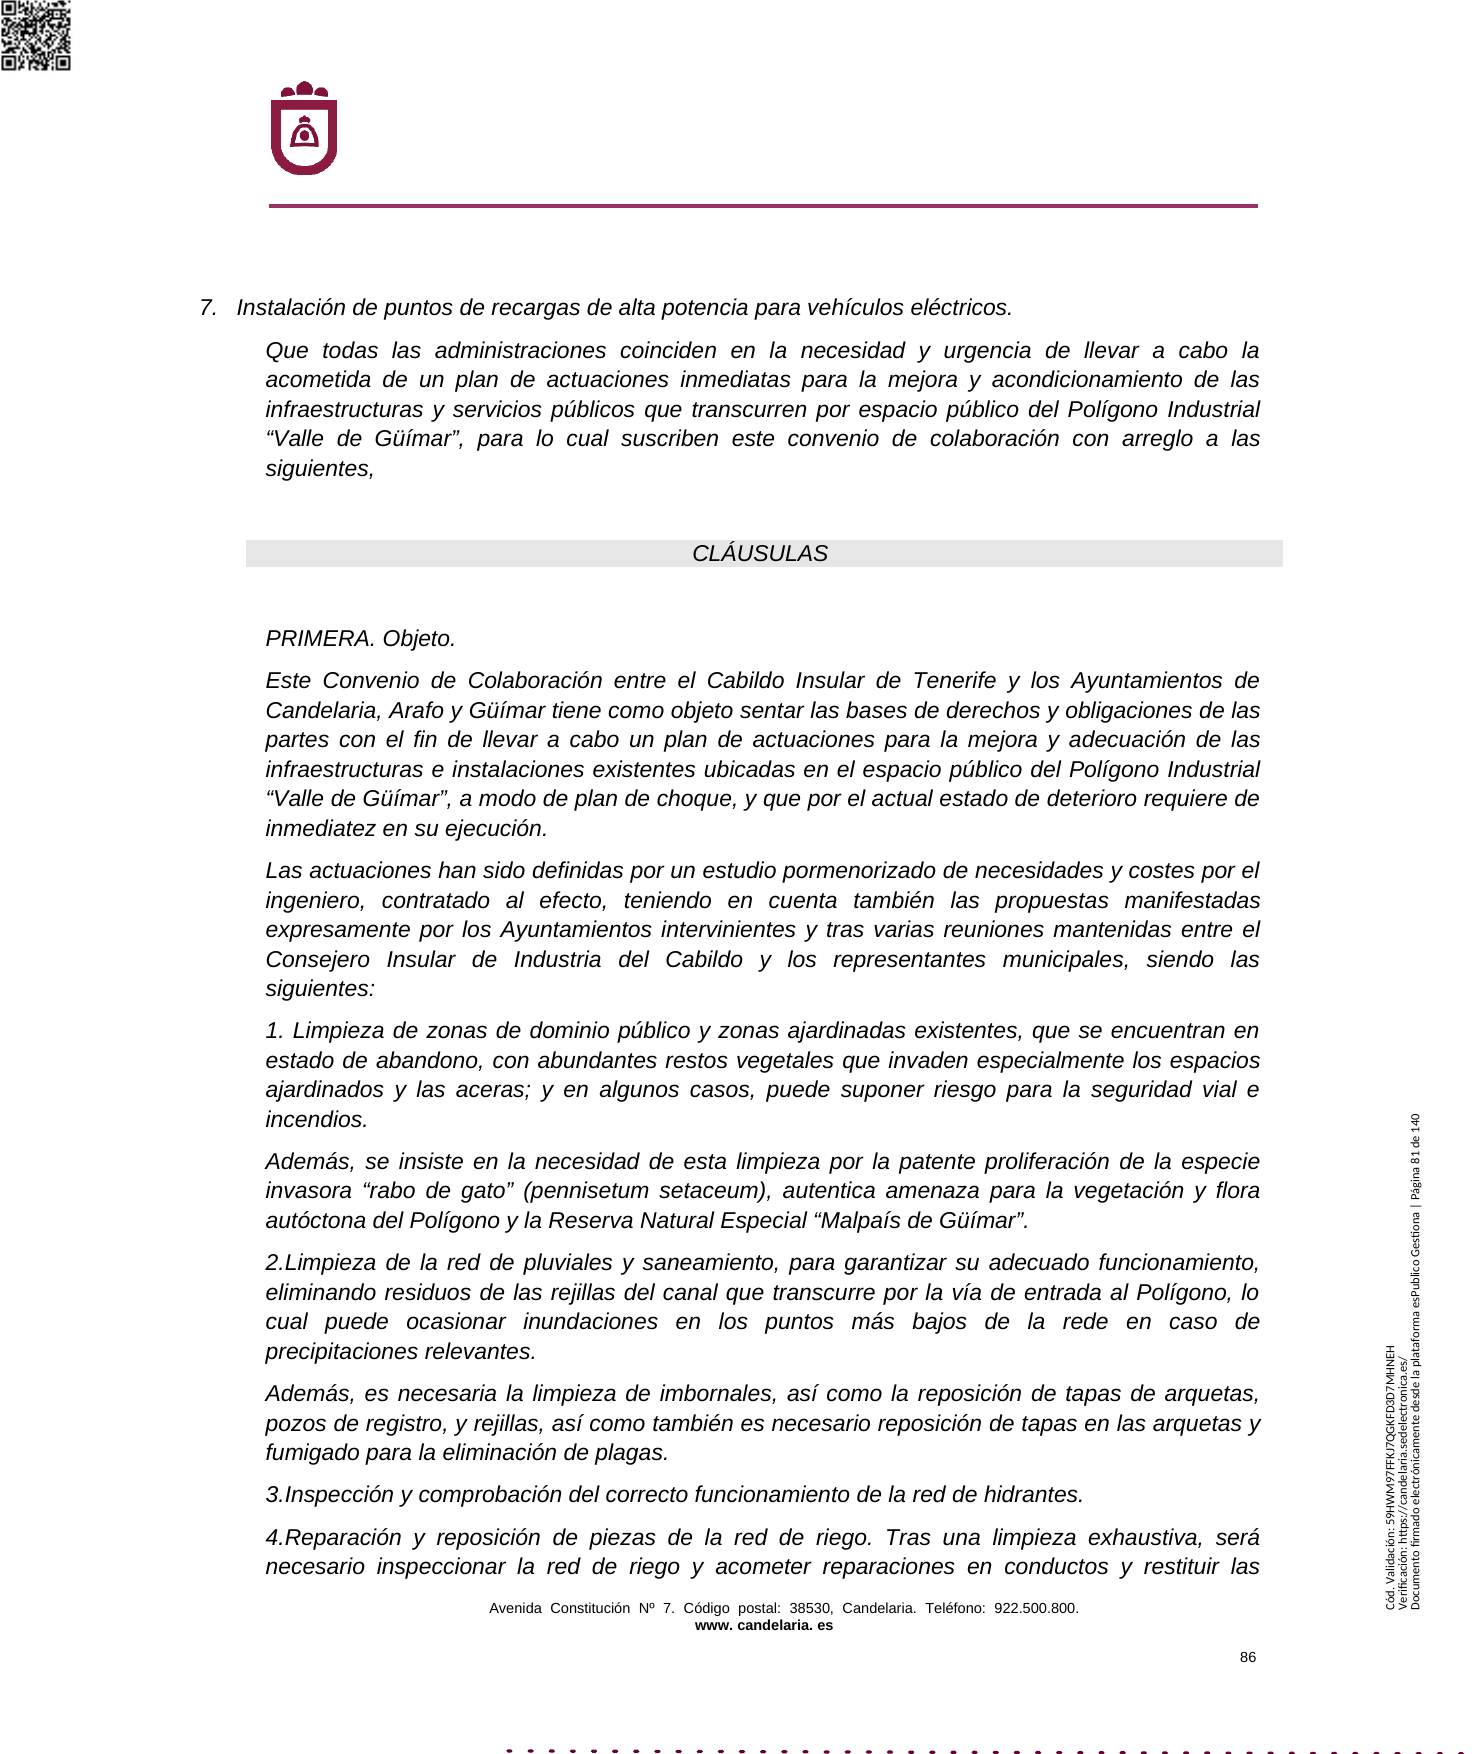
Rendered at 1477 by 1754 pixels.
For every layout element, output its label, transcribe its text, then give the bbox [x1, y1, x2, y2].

text 4.Reparación y reposición de piezas de la red de riego. Tras una limpieza exhaustiva, será necesario inspeccionar la red de riego y acometer reparaciones en conductos y restituir las [265, 1523, 1263, 1579]
text Que todas las administraciones coinciden en la necesidad y urgencia de llevar a cabo la acometida de un plan de actuaciones inmediatas para la mejora y acondicionamiento de las infraestructuras y servicios públicos que transcurren por espacio público del Polígono Industrial “Valle de Güímar”, para lo cual suscriben este convenio de colaboración con arreglo a las siguientes, [265, 337, 1263, 481]
text Este Convenio de Colaboración entre el Cabildo Insular de Tenerife y los Ayuntamientos de Candelaria, Arafo y Güímar tiene como objeto sentar las bases de derechos y obligaciones de las partes con el fin de llevar a cabo un plan de actuaciones para la mejora y adecuación de las infraestructuras e instalaciones existentes ubicadas en el espacio público del Polígono Industrial “Valle de Güímar”, a modo de plan de choque, y que por el actual estado de deterioro requiere de inmediatez en su ejecución. [265, 667, 1263, 841]
text 2.Limpieza de la red de pluviales y saneamiento, para garantizar su adecuado funcionamiento, eliminando residuos de las rejillas del canal que transcurre por la vía de entrada al Polígono, lo cual puede ocasionar inundaciones en los puntos más bajos de la rede en caso de precipitaciones relevantes. [265, 1249, 1263, 1364]
text Las actuaciones han sido definidas por un estudio pormenorizado de necesidades y costes por el ingeniero, contratado al efecto, teniendo en cuenta también las propuestas manifestadas expresamente por los Ayuntamientos intervinientes y tras varias reuniones mantenidas entre el Consejero Insular de Industria del Cabildo y los representantes municipales, siendo las siguientes: [265, 857, 1263, 1001]
text 1. Limpieza de zonas de dominio público y zonas ajardinadas existentes, que se encuentran en estado de abandono, con abundantes restos vegetales que invaden especialmente los espacios ajardinados y las aceras; y en algunos casos, puede suponer riesgo para la seguridad vial e incendios. [265, 1017, 1263, 1132]
text 3.Inspección y comprobación del correcto funcionamiento de la red de hidrantes. [265, 1481, 1263, 1508]
text Además, es necesaria la limpieza de imbornales, así como la reposición de tapas de arquetas, pozos de registro, y rejillas, así como también es necesario reposición de tapas en las arquetas y fumigado para la eliminación de plagas. [265, 1380, 1263, 1465]
text Además, se insiste en la necesidad de esta limpieza por la patente proliferación de la especie invasora “rabo de gato” (pennisetum setaceum), autentica amenaza para la vegetación y flora autóctona del Polígono y la Reserva Natural Especial “Malpaís de Güímar”. [265, 1148, 1263, 1233]
text PRIMERA. Objeto. [265, 625, 1263, 651]
list Instalación de puntos de recargas de alta potencia para vehículos eléctricos. [199, 294, 1263, 321]
text CLÁUSULAS [246, 540, 1283, 567]
